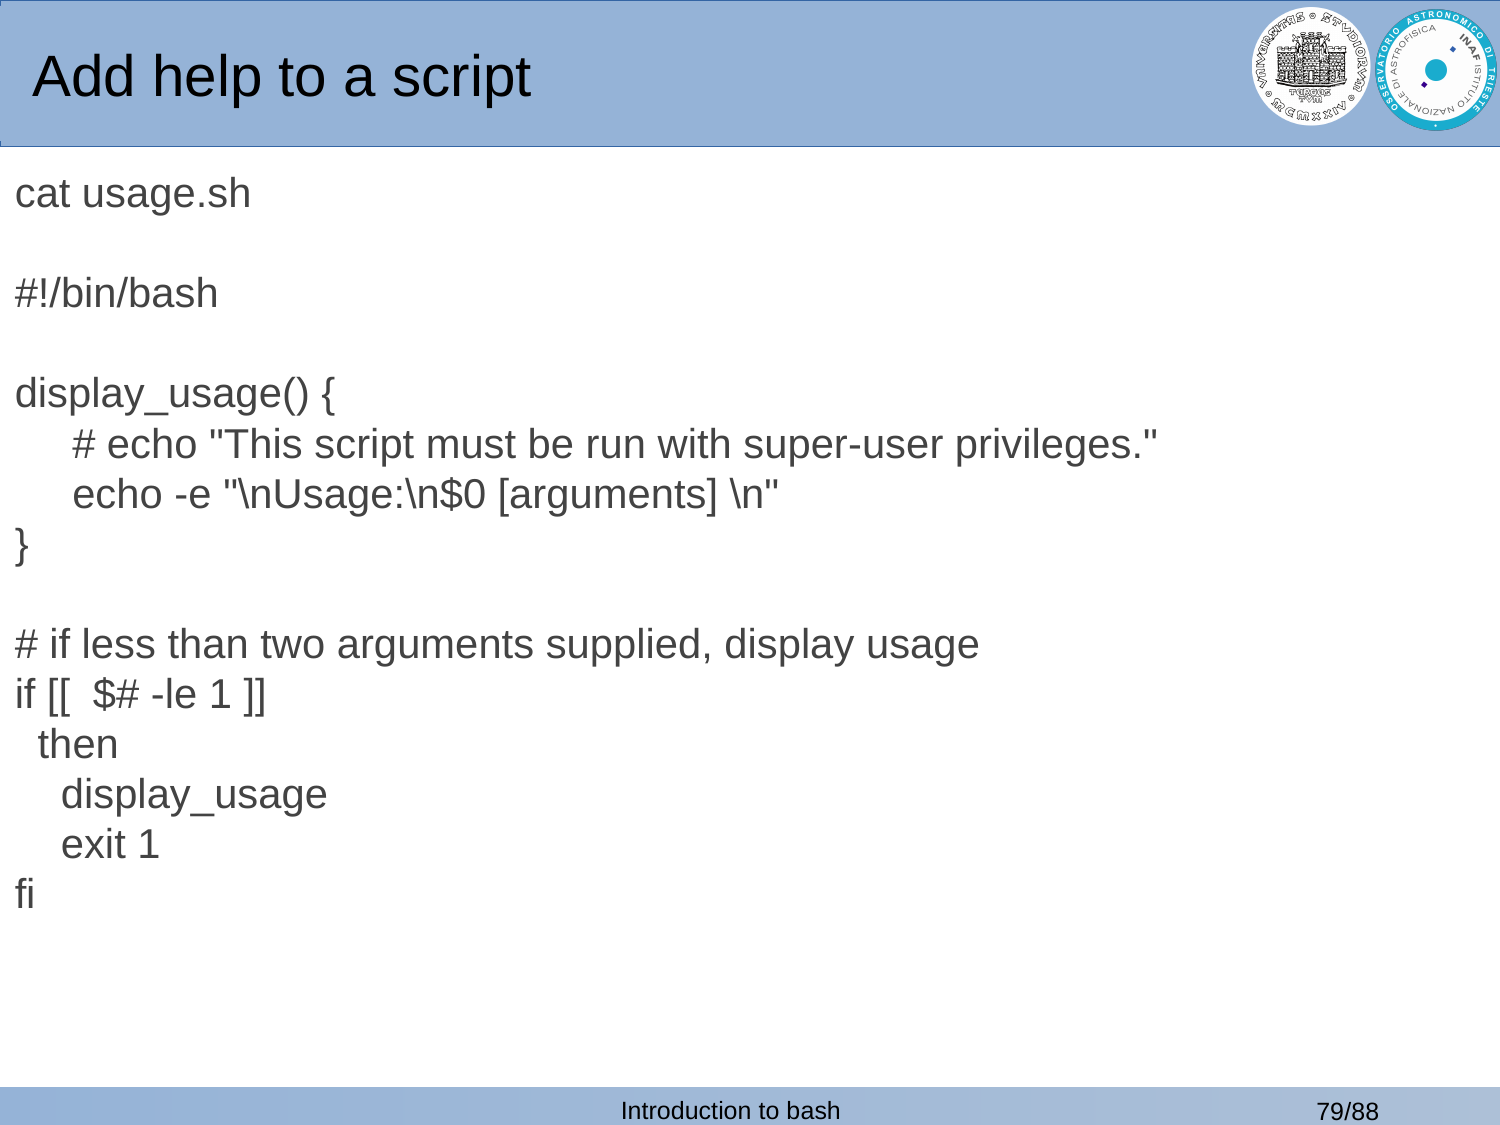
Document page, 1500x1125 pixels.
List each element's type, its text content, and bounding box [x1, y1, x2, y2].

text_box Add help to a script [0, 5, 1232, 141]
picture [1252, 0, 1500, 156]
list cat usage.sh #!/bin/bash display_usage() { # echo "This script must be run with super-user privileges." echo -e "\nUsage:\n$0 [arguments] \n" } # if less than two arguments supplied, display usage if [[ $# -le 1 ]] then display_usage exit 1 fi [0, 158, 1500, 1104]
